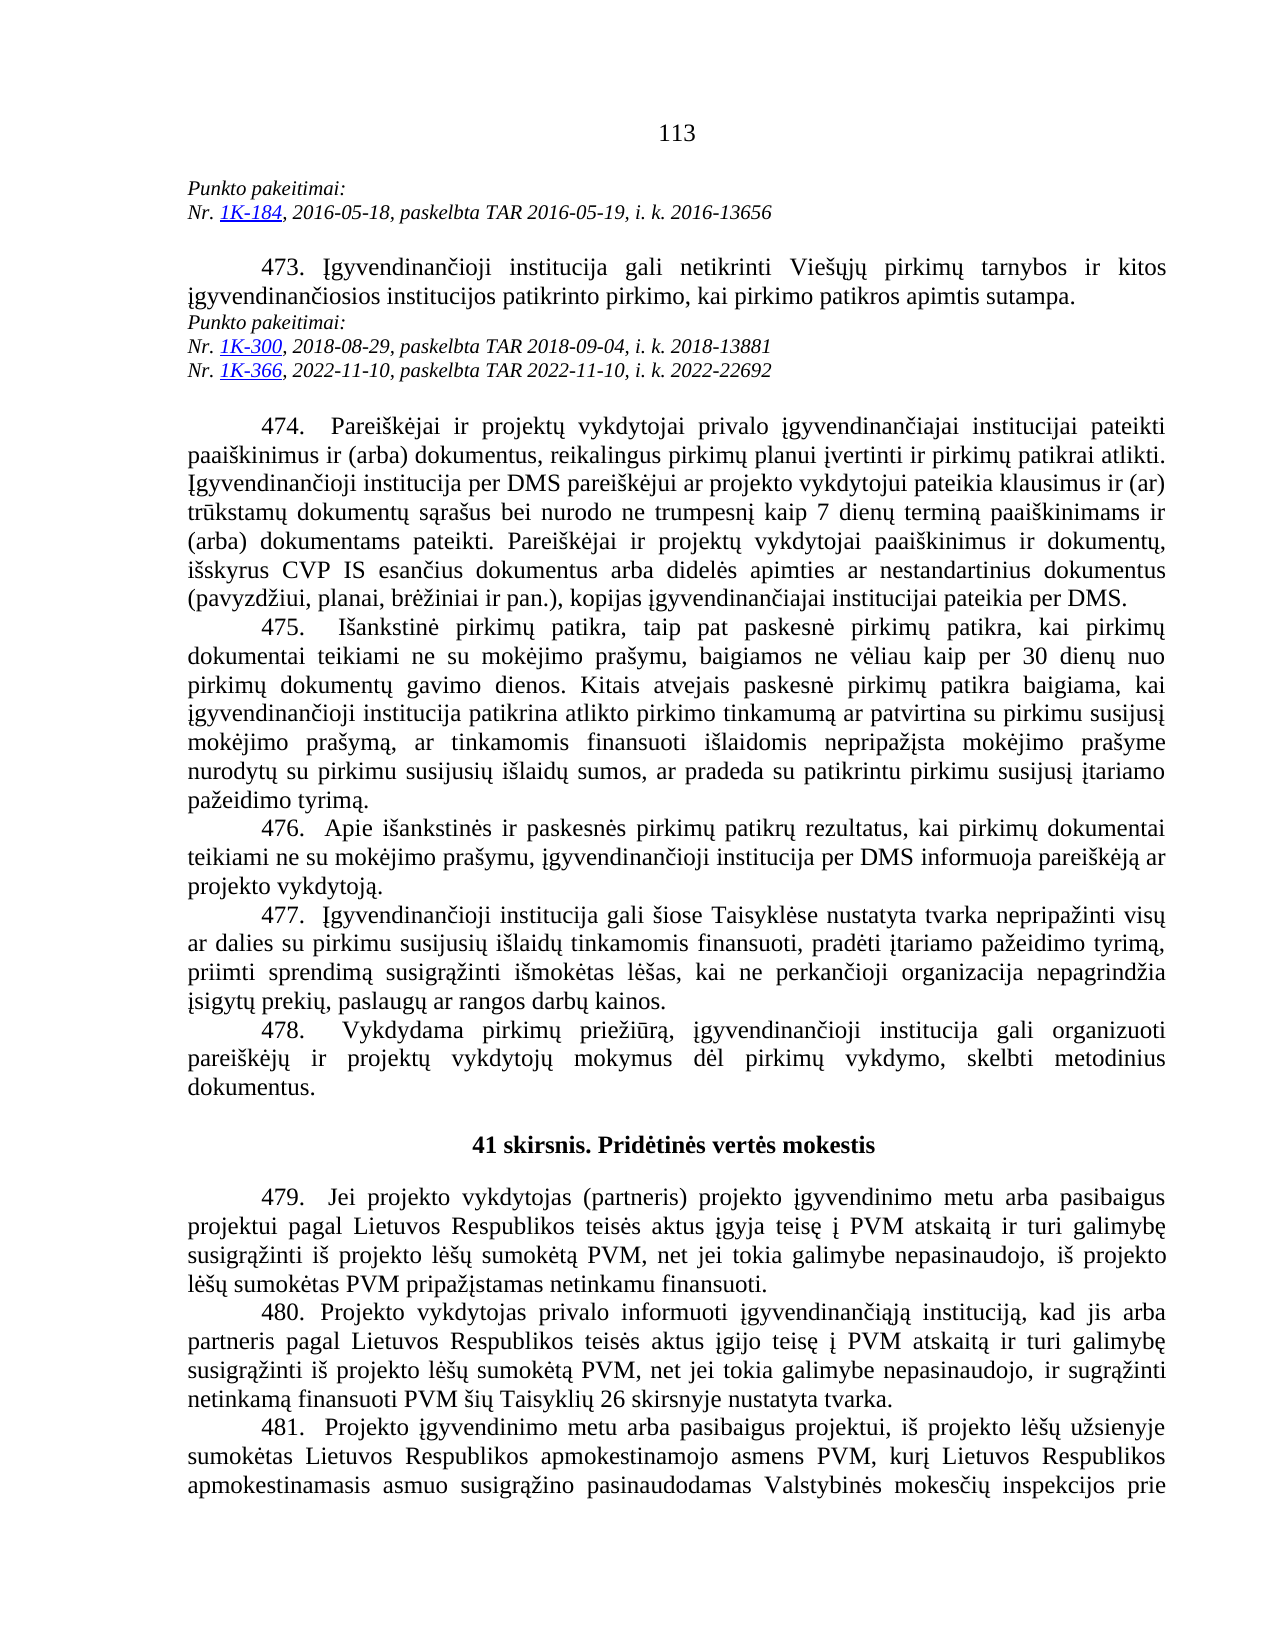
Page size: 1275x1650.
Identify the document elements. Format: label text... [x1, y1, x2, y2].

text Nr. 1K-184, 2016-05-18, paskelbta TAR 2016-05-19, i. k. 2016-13656 [187, 200, 1167, 224]
text 478. Vykdydama pirkimų priežiūrą, įgyvendinančioji institucija gali organizuoti pareiškėjų ir projektų vykdytojų mokymus dėl pirkimų vykdymo, skelbti metodinius dokumentus. [187, 1015, 1167, 1101]
text 479. Jei projekto vykdytojas (partneris) projekto įgyvendinimo metu arba pasibaigus projektui pagal Lietuvos Respublikos teisės aktus įgyja teisę į PVM atskaitą ir turi galimybę susigrąžinti iš projekto lėšų sumokėtą PVM, net jei tokia galimybe nepasinaudojo, iš projekto lėšų sumokėtas PVM pripažįstamas netinkamu finansuoti. [187, 1182, 1167, 1297]
text Nr. 1K-300, 2018-08-29, paskelbta TAR 2018-09-04, i. k. 2018-13881 [187, 334, 1167, 358]
subtitle 41 skirsnis. Pridėtinės vertės mokestis [246, 1130, 1107, 1158]
text 474. Pareiškėjai ir projektų vykdytojai privalo įgyvendinančiajai institucijai pateikti paaiškinimus ir (arba) dokumentus, reikalingus pirkimų planui įvertinti ir pirkimų patikrai atlikti. Įgyvendinančioji institucija per DMS pareiškėjui ar projekto vykdytojui pateikia klausimus ir (ar) trūkstamų dokumentų sąrašus bei nurodo ne trumpesnį kaip 7 dienų terminą paaiškinimams ir (arba) dokumentams pateikti. Pareiškėjai ir projektų vykdytojai paaiškinimus ir dokumentų, išskyrus CVP IS esančius dokumentus arba didelės apimties ar nestandartinius dokumentus (pavyzdžiui, planai, brėžiniai ir pan.), kopijas įgyvendinančiajai institucijai pateikia per DMS. [187, 411, 1167, 612]
text Punkto pakeitimai: [187, 310, 1167, 334]
text 480. Projekto vykdytojas privalo informuoti įgyvendinančiąją instituciją, kad jis arba partneris pagal Lietuvos Respublikos teisės aktus įgijo teisę į PVM atskaitą ir turi galimybę susigrąžinti iš projekto lėšų sumokėtą PVM, net jei tokia galimybe nepasinaudojo, ir sugrąžinti netinkamą finansuoti PVM šių Taisyklių 26 skirsnyje nustatyta tvarka. [187, 1297, 1167, 1412]
text Nr. 1K-366, 2022-11-10, paskelbta TAR 2022-11-10, i. k. 2022-22692 [187, 358, 1167, 382]
text 475. Išankstinė pirkimų patikra, taip pat paskesnė pirkimų patikra, kai pirkimų dokumentai teikiami ne su mokėjimo prašymu, baigiamos ne vėliau kaip per 30 dienų nuo pirkimų dokumentų gavimo dienos. Kitais atvejais paskesnė pirkimų patikra baigiama, kai įgyvendinančioji institucija patikrina atlikto pirkimo tinkamumą ar patvirtina su pirkimu susijusį mokėjimo prašymą, ar tinkamomis finansuoti išlaidomis nepripažįsta mokėjimo prašyme nurodytų su pirkimu susijusių išlaidų sumos, ar pradeda su patikrintu pirkimu susijusį įtariamo pažeidimo tyrimą. [187, 612, 1167, 813]
text 473. Įgyvendinančioji institucija gali netikrinti Viešųjų pirkimų tarnybos ir kitos įgyvendinančiosios institucijos patikrinto pirkimo, kai pirkimo patikros apimtis sutampa. [187, 252, 1167, 310]
text 476. Apie išankstinės ir paskesnės pirkimų patikrų rezultatus, kai pirkimų dokumentai teikiami ne su mokėjimo prašymu, įgyvendinančioji institucija per DMS informuoja pareiškėją ar projekto vykdytoją. [187, 813, 1167, 900]
text Punkto pakeitimai: [187, 176, 1167, 200]
text 477. Įgyvendinančioji institucija gali šiose Taisyklėse nustatyta tvarka nepripažinti visų ar dalies su pirkimu susijusių išlaidų tinkamomis finansuoti, pradėti įtariamo pažeidimo tyrimą, priimti sprendimą susigrąžinti išmokėtas lėšas, kai ne perkančioji organizacija nepagrindžia įsigytų prekių, paslaugų ar rangos darbų kainos. [187, 900, 1167, 1015]
text 481. Projekto įgyvendinimo metu arba pasibaigus projektui, iš projekto lėšų užsienyje sumokėtas Lietuvos Respublikos apmokestinamojo asmens PVM, kurį Lietuvos Respublikos apmokestinamasis asmuo susigrąžino pasinaudodamas Valstybinės mokesčių inspekcijos prie [187, 1412, 1167, 1499]
